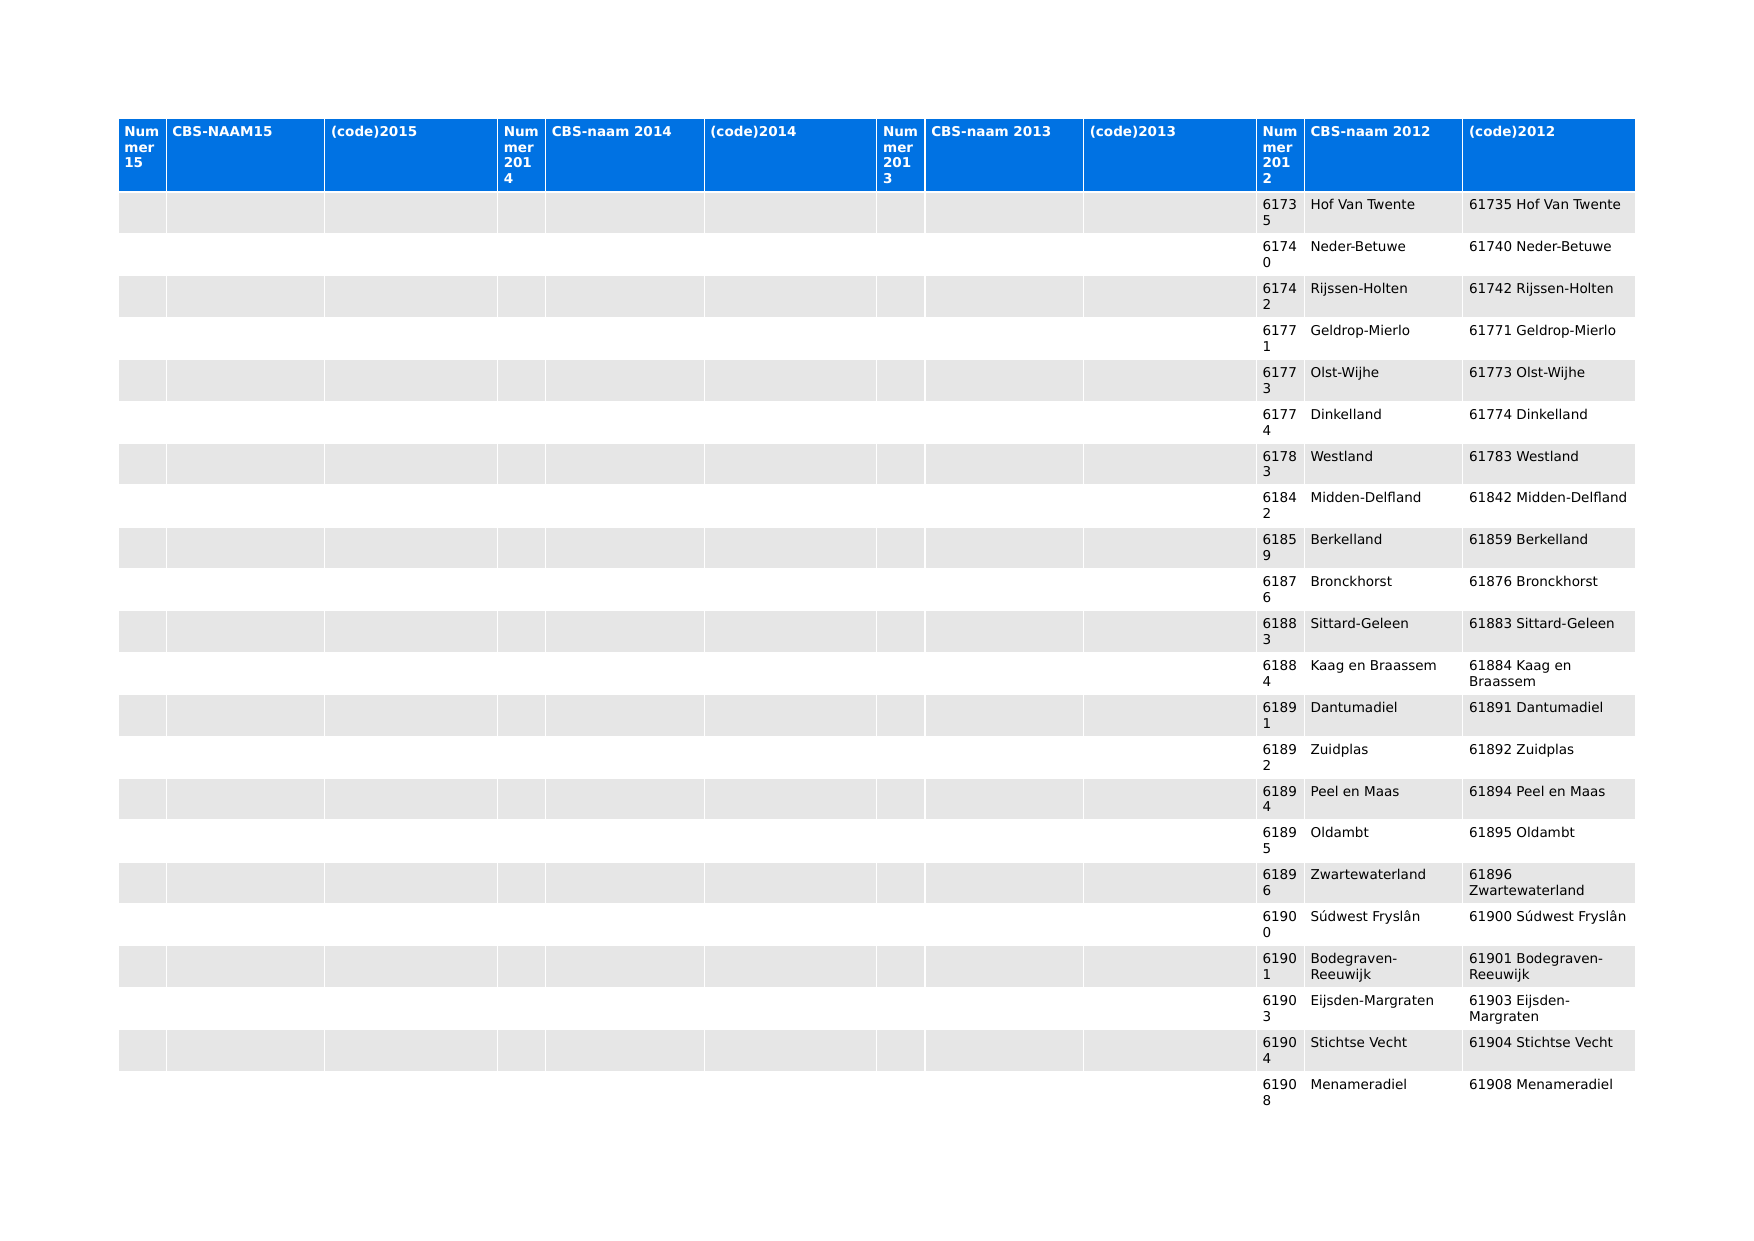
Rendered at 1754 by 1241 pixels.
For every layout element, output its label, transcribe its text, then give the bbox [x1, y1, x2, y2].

table_cell [119, 821, 166, 861]
table_cell [546, 653, 704, 694]
table_cell [498, 276, 545, 317]
table_cell [498, 653, 545, 694]
table_cell [325, 737, 497, 778]
table_cell [877, 863, 924, 903]
table_cell [546, 234, 704, 275]
table_cell [119, 737, 166, 778]
table_cell [119, 402, 166, 443]
table_cell [325, 988, 497, 1029]
table_cell [705, 779, 876, 819]
table_cell [119, 193, 166, 233]
table_cell 61894 Peel en Maas [1463, 779, 1635, 819]
table_cell 61901 Bodegraven-Reeuwijk [1463, 946, 1635, 987]
table_cell 61876 [1257, 569, 1304, 610]
table_cell [325, 486, 497, 526]
table_cell [877, 402, 924, 443]
table_cell [705, 946, 876, 987]
table_cell [546, 360, 704, 401]
table_cell [119, 569, 166, 610]
table_header CBS-naam 2013 [926, 119, 1083, 191]
table_cell [1084, 1030, 1256, 1071]
table_cell [1084, 863, 1256, 903]
table_header (code)2014 [705, 119, 876, 191]
table_cell [877, 821, 924, 861]
table_cell [877, 1030, 924, 1071]
table_cell 61742 Rijssen-Holten [1463, 276, 1635, 317]
table_cell [325, 863, 497, 903]
table_cell 61859 Berkelland [1463, 528, 1635, 568]
table_cell [1084, 779, 1256, 819]
table_cell 61908 [1257, 1072, 1304, 1113]
table_cell [877, 1072, 924, 1113]
table_cell [546, 1030, 704, 1071]
table_cell [877, 695, 924, 736]
table_cell [877, 737, 924, 778]
table_cell [877, 611, 924, 652]
table_header (code)2015 [325, 119, 497, 191]
table_cell Sittard-Geleen [1305, 611, 1462, 652]
table_cell [325, 821, 497, 861]
table_cell [167, 1030, 324, 1071]
table_cell [1084, 234, 1256, 275]
table_cell [498, 737, 545, 778]
table_cell 61771 Geldrop-Mierlo [1463, 318, 1635, 359]
table_cell [1084, 444, 1256, 484]
table_cell [325, 695, 497, 736]
table_cell [167, 569, 324, 610]
table_cell [705, 821, 876, 861]
table_cell [167, 988, 324, 1029]
table_cell [498, 611, 545, 652]
table_cell [926, 1030, 1083, 1071]
table_cell 61783 [1257, 444, 1304, 484]
table_cell 61842 [1257, 486, 1304, 526]
table_cell [119, 863, 166, 903]
table_cell 61859 [1257, 528, 1304, 568]
table_cell [546, 444, 704, 484]
table_cell 61735 Hof Van Twente [1463, 193, 1635, 233]
table_cell [926, 360, 1083, 401]
table_cell [877, 193, 924, 233]
table_cell [546, 988, 704, 1029]
table_header CBS-NAAM15 [167, 119, 324, 191]
table_header Nummer 2012 [1257, 119, 1304, 191]
table_cell Menameradiel [1305, 1072, 1462, 1113]
table_cell [325, 528, 497, 568]
table_header Nummer 2013 [877, 119, 924, 191]
table_cell [1084, 528, 1256, 568]
table_cell [546, 569, 704, 610]
table_cell Midden-Delfland [1305, 486, 1462, 526]
table_cell [705, 528, 876, 568]
table_cell [1084, 695, 1256, 736]
table_cell [926, 318, 1083, 359]
table_header (code)2012 [1463, 119, 1635, 191]
table_cell 61773 Olst-Wijhe [1463, 360, 1635, 401]
table_cell [926, 402, 1083, 443]
table_cell [926, 946, 1083, 987]
table_cell 61904 [1257, 1030, 1304, 1071]
table_cell [167, 946, 324, 987]
table_cell 61883 [1257, 611, 1304, 652]
table_cell 61903 [1257, 988, 1304, 1029]
table_cell 61895 [1257, 821, 1304, 861]
table_cell [119, 444, 166, 484]
table_cell [325, 1072, 497, 1113]
table_cell [926, 737, 1083, 778]
table_cell [705, 653, 876, 694]
table_cell 61903 Eijsden-Margraten [1463, 988, 1635, 1029]
table_header Nummer 2014 [498, 119, 545, 191]
table_cell [926, 234, 1083, 275]
table_cell 61774 [1257, 402, 1304, 443]
table_cell [325, 946, 497, 987]
table_cell [705, 737, 876, 778]
table_cell [498, 444, 545, 484]
table_cell 61773 [1257, 360, 1304, 401]
table_cell [1084, 904, 1256, 945]
table_cell [1084, 360, 1256, 401]
table_cell 61892 Zuidplas [1463, 737, 1635, 778]
table_header (code)2013 [1084, 119, 1256, 191]
table_cell [119, 904, 166, 945]
table_cell [705, 318, 876, 359]
table_cell [546, 611, 704, 652]
table_cell [498, 528, 545, 568]
table_cell [1084, 276, 1256, 317]
table_cell Kaag en Braassem [1305, 653, 1462, 694]
table_cell [546, 821, 704, 861]
table_cell [705, 695, 876, 736]
table_cell [926, 444, 1083, 484]
table_cell [546, 863, 704, 903]
table_cell [926, 779, 1083, 819]
table_cell [546, 779, 704, 819]
table_cell [1084, 737, 1256, 778]
table_cell [546, 528, 704, 568]
table_cell [119, 276, 166, 317]
table_cell [325, 276, 497, 317]
table_cell [119, 946, 166, 987]
table_cell Neder-Betuwe [1305, 234, 1462, 275]
table_cell Bronckhorst [1305, 569, 1462, 610]
table_header CBS-naam 2014 [546, 119, 704, 191]
table_cell [546, 946, 704, 987]
table_cell Geldrop-Mierlo [1305, 318, 1462, 359]
table_cell [546, 1072, 704, 1113]
table_cell [167, 821, 324, 861]
table_cell [325, 653, 497, 694]
table_cell 61901 [1257, 946, 1304, 987]
table_cell [119, 360, 166, 401]
table_cell [498, 904, 545, 945]
table_cell Rijssen-Holten [1305, 276, 1462, 317]
table_cell [119, 653, 166, 694]
table_cell [498, 863, 545, 903]
table_cell [119, 234, 166, 275]
table_cell [119, 611, 166, 652]
table_cell [167, 695, 324, 736]
table_cell [1084, 946, 1256, 987]
table_cell [167, 318, 324, 359]
table_cell [325, 1030, 497, 1071]
table_cell [498, 318, 545, 359]
table_cell Zuidplas [1305, 737, 1462, 778]
table_cell [926, 611, 1083, 652]
table_cell [705, 486, 876, 526]
table_cell Stichtse Vecht [1305, 1030, 1462, 1071]
table_cell Súdwest Fryslân [1305, 904, 1462, 945]
table_cell [877, 779, 924, 819]
table_cell [498, 1072, 545, 1113]
table_cell [926, 904, 1083, 945]
table_cell [877, 360, 924, 401]
table_cell [167, 737, 324, 778]
table_cell [325, 904, 497, 945]
table_cell Zwartewaterland [1305, 863, 1462, 903]
table_cell 61900 [1257, 904, 1304, 945]
table_cell [1084, 569, 1256, 610]
table_cell [119, 528, 166, 568]
table_cell [546, 402, 704, 443]
table_cell 61884 [1257, 653, 1304, 694]
table_cell 61740 [1257, 234, 1304, 275]
table_cell [546, 904, 704, 945]
table_cell [498, 234, 545, 275]
table_cell Oldambt [1305, 821, 1462, 861]
table_cell Eijsden-Margraten [1305, 988, 1462, 1029]
table_cell [167, 863, 324, 903]
table_cell Bodegraven-Reeuwijk [1305, 946, 1462, 987]
table_cell 61876 Bronckhorst [1463, 569, 1635, 610]
table_cell [705, 988, 876, 1029]
table_cell [498, 695, 545, 736]
table_cell [119, 318, 166, 359]
table_header Nummer 15 [119, 119, 166, 191]
table_cell [167, 402, 324, 443]
table_cell [167, 444, 324, 484]
table_cell 61735 [1257, 193, 1304, 233]
table_cell 61900 Súdwest Fryslân [1463, 904, 1635, 945]
table_cell 61896 [1257, 863, 1304, 903]
table_cell [705, 863, 876, 903]
table_cell [1084, 486, 1256, 526]
table_cell [705, 402, 876, 443]
table_cell 61892 [1257, 737, 1304, 778]
table_cell [926, 276, 1083, 317]
table_cell [877, 988, 924, 1029]
table_cell [1084, 821, 1256, 861]
table_cell [325, 611, 497, 652]
table_cell [546, 486, 704, 526]
table_cell [167, 276, 324, 317]
table_cell [877, 444, 924, 484]
table_cell [705, 904, 876, 945]
table_cell [325, 779, 497, 819]
table_cell [1084, 1072, 1256, 1113]
table_cell 61891 [1257, 695, 1304, 736]
table_cell [926, 821, 1083, 861]
table_cell [705, 193, 876, 233]
table_cell [167, 360, 324, 401]
table_cell [167, 528, 324, 568]
table_cell [877, 318, 924, 359]
table_cell [877, 234, 924, 275]
table_cell Hof Van Twente [1305, 193, 1462, 233]
table_cell [167, 904, 324, 945]
table_cell [498, 360, 545, 401]
table_cell [926, 528, 1083, 568]
table_cell [877, 946, 924, 987]
table_cell [325, 360, 497, 401]
table_cell [546, 318, 704, 359]
table_cell [167, 486, 324, 526]
table_cell Dantumadiel [1305, 695, 1462, 736]
table_cell [926, 193, 1083, 233]
table_cell [167, 1072, 324, 1113]
table_cell [877, 904, 924, 945]
table_cell [498, 402, 545, 443]
table_cell [546, 695, 704, 736]
table_cell [1084, 988, 1256, 1029]
table_cell Dinkelland [1305, 402, 1462, 443]
table_cell [167, 779, 324, 819]
table_cell 61774 Dinkelland [1463, 402, 1635, 443]
table_cell [325, 444, 497, 484]
table_cell [877, 653, 924, 694]
table_cell 61891 Dantumadiel [1463, 695, 1635, 736]
table_cell [119, 1030, 166, 1071]
table_cell [119, 988, 166, 1029]
table_header CBS-naam 2012 [1305, 119, 1462, 191]
table_cell [498, 946, 545, 987]
table_cell [926, 988, 1083, 1029]
table_cell [546, 193, 704, 233]
table_cell Berkelland [1305, 528, 1462, 568]
table_cell [926, 486, 1083, 526]
table_cell [167, 611, 324, 652]
table_cell [877, 486, 924, 526]
table_cell [1084, 318, 1256, 359]
table_cell [1084, 611, 1256, 652]
table_cell [926, 569, 1083, 610]
table_cell [1084, 193, 1256, 233]
table_cell [877, 528, 924, 568]
table_cell [498, 486, 545, 526]
table_cell [877, 569, 924, 610]
table_cell [926, 1072, 1083, 1113]
table_cell [705, 569, 876, 610]
table_cell [167, 234, 324, 275]
table_cell [705, 611, 876, 652]
table_cell [877, 276, 924, 317]
table_cell 61771 [1257, 318, 1304, 359]
table_cell 61896 Zwartewaterland [1463, 863, 1635, 903]
table_cell [119, 695, 166, 736]
table_cell 61740 Neder-Betuwe [1463, 234, 1635, 275]
table_cell [498, 193, 545, 233]
table_cell [498, 988, 545, 1029]
table_cell [926, 653, 1083, 694]
table_cell 61783 Westland [1463, 444, 1635, 484]
table_cell 61884 Kaag en Braassem [1463, 653, 1635, 694]
table_cell [705, 276, 876, 317]
table_cell [705, 444, 876, 484]
table_cell [926, 863, 1083, 903]
table_cell [325, 318, 497, 359]
table_cell [325, 569, 497, 610]
table_cell Peel en Maas [1305, 779, 1462, 819]
table_cell 61742 [1257, 276, 1304, 317]
table_cell Olst-Wijhe [1305, 360, 1462, 401]
table_cell [546, 276, 704, 317]
table_cell [705, 1030, 876, 1071]
table_cell [325, 193, 497, 233]
table_cell [1084, 402, 1256, 443]
table_cell 61842 Midden-Delfland [1463, 486, 1635, 526]
table_cell [119, 1072, 166, 1113]
table_cell [498, 569, 545, 610]
table_cell [498, 821, 545, 861]
table_cell 61904 Stichtse Vecht [1463, 1030, 1635, 1071]
table_cell [705, 234, 876, 275]
table_cell [498, 779, 545, 819]
table_cell 61883 Sittard-Geleen [1463, 611, 1635, 652]
table_cell 61895 Oldambt [1463, 821, 1635, 861]
table_cell Westland [1305, 444, 1462, 484]
table_cell [119, 486, 166, 526]
table_cell [119, 779, 166, 819]
table_cell 61908 Menameradiel [1463, 1072, 1635, 1113]
table_cell [1084, 653, 1256, 694]
table_cell [325, 234, 497, 275]
table_cell 61894 [1257, 779, 1304, 819]
table_cell [167, 193, 324, 233]
table_cell [926, 695, 1083, 736]
table_cell [705, 360, 876, 401]
table_cell [167, 653, 324, 694]
table_cell [325, 402, 497, 443]
table_cell [705, 1072, 876, 1113]
table_cell [546, 737, 704, 778]
table_cell [498, 1030, 545, 1071]
